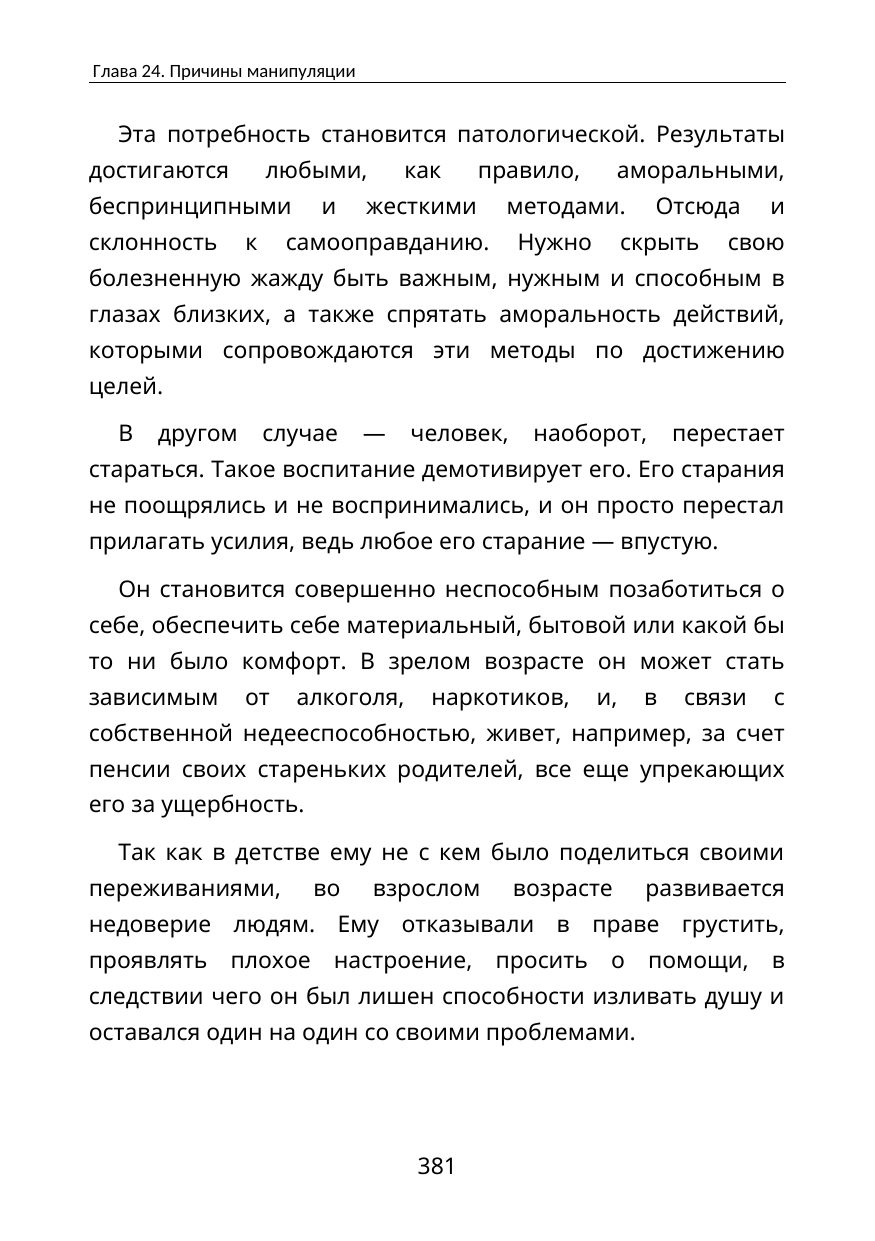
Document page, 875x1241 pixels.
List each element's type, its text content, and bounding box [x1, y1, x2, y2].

text Эта потребность становится патологической. Результаты достигаются любыми, как правило, аморальными, беспринципными и жесткими методами. Отсюда и склонность к самооправданию. Нужно скрыть свою болезненную жажду быть важным, нужным и способным в глазах близких, а также спрятать аморальность действий, которыми сопровождаются эти методы по достижению целей. [88, 118, 786, 401]
text Он становится совершенно неспособным позаботиться о себе, обеспечить себе материальный, бытовой или какой бы то ни было комфорт. В зрелом возрасте он может стать зависимым от алкоголя, наркотиков, и, в связи с собственной недееспособностью, живет, например, за счет пенсии своих стареньких родителей, все еще упрекающих его за ущербность. [88, 573, 786, 820]
text Так как в детстве ему не с кем было поделиться своими переживаниями, во взрослом возрасте развивается недоверие людям. Ему отказывали в праве грустить, проявлять плохое настроение, просить о помощи, в следствии чего он был лишен способности изливать душу и оставался один на один со своими проблемами. [88, 836, 786, 1047]
text В другом случае — человек, наоборот, перестает стараться. Такое воспитание демотивирует его. Его старания не поощрялись и не воспринимались, и он просто перестал прилагать усилия, ведь любое его старание — впустую. [88, 417, 786, 556]
